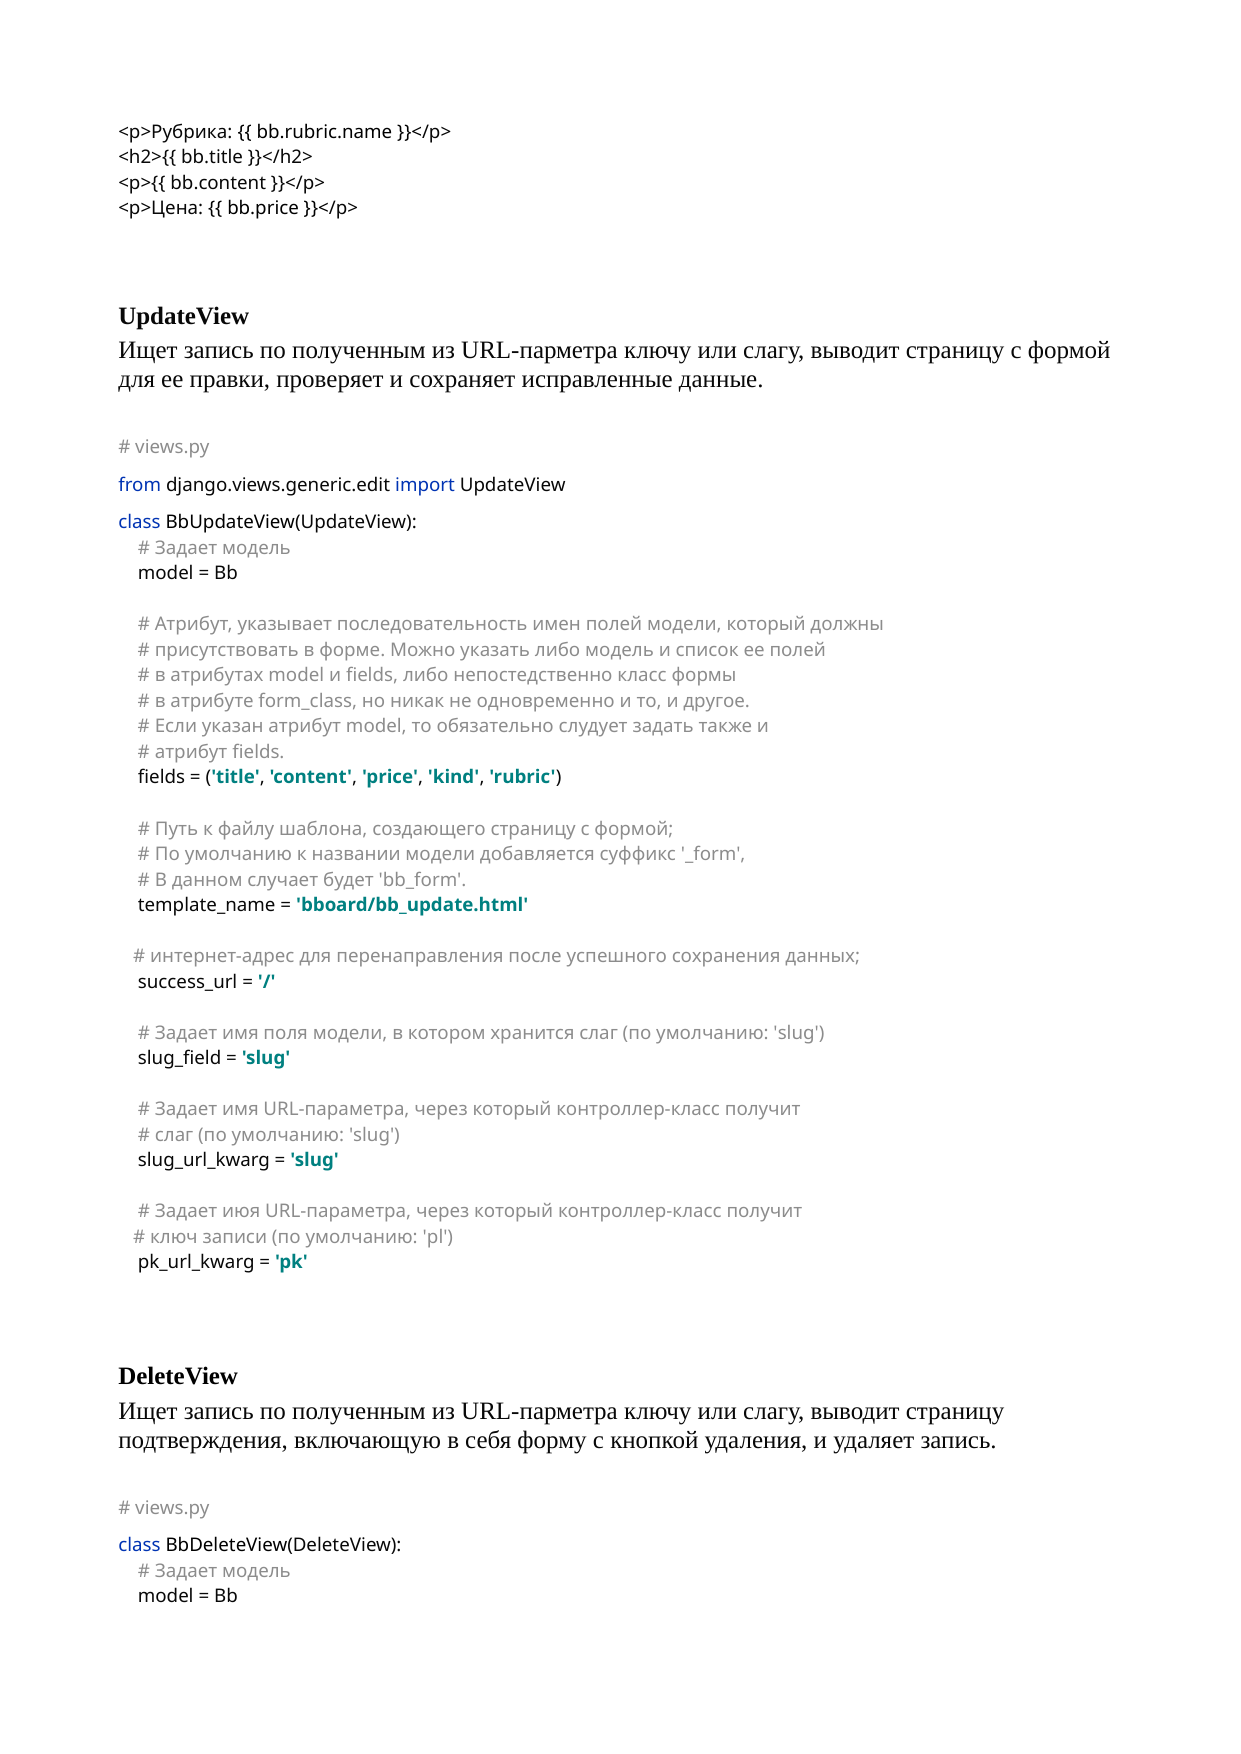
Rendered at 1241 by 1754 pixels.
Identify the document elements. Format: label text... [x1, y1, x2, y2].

text Ищет запись по полученным из URL-парметра ключу или слагу, выводит страницу подтверждения, включающую в себя форму с кнопкой удаления, и удаляет запись. [118, 1396, 1122, 1453]
text # views.py [118, 434, 1122, 459]
text class BbDeleteView(DeleteView): # Задает модель model = Bb [118, 1532, 1122, 1634]
text # views.py [118, 1494, 1122, 1520]
text from django.views.generic.edit import UpdateView [118, 471, 1122, 497]
text Ищет запись по полученным из URL-парметра ключу или слагу, выводит страницу с формой для ее правки, проверяет и сохраняет исправленные данные. [118, 336, 1122, 393]
text class BbUpdateView(UpdateView): # Задает модель model = Bb # Атрибут, указывает последовательность имен полей модели, который должны # присутствовать в форме. Можно указать либо модель и список ее полей # в атрибутах model и fields, либо непостедственно класс формы # в атрибуте form_class, но никак не одновременно и то, и другое. # Если указан атрибут model, то обязательно слудует задать также и # атрибут fields. fields = ('title', 'content', 'price', 'kind', 'rubric') # Путь к файлу шаблона, создающего страницу с формой; # По умолчанию к названии модели добавляется суффикс '_form', # В данном случает будет 'bb_form'. template_name = 'bboard/bb_update.html' # интернет-адрес для перенаправления после успешного сохранения данных; success_url = '/' # Задает имя поля модели, в котором хранится слаг (по умолчанию: 'slug') slug_field = 'slug' # Задает имя URL-параметра, через который контроллер-класс получит # слаг (по умолчанию: 'slug') slug_url_kwarg = 'slug' # Задает июя URL-параметра, через который контроллер-класс получит # ключ записи (по умолчанию: 'pl') pk_url_kwarg = 'pk' [118, 508, 1122, 1274]
text <p>Рубрика: {{ bb.rubric.name }}</p> <h2>{{ bb.title }}</h2> <p>{{ bb.content }}</p> <p>Цена: {{ bb.price }}</p> [118, 118, 1122, 220]
text DeleteView [118, 1361, 1122, 1390]
text UpdateView [118, 301, 1122, 330]
